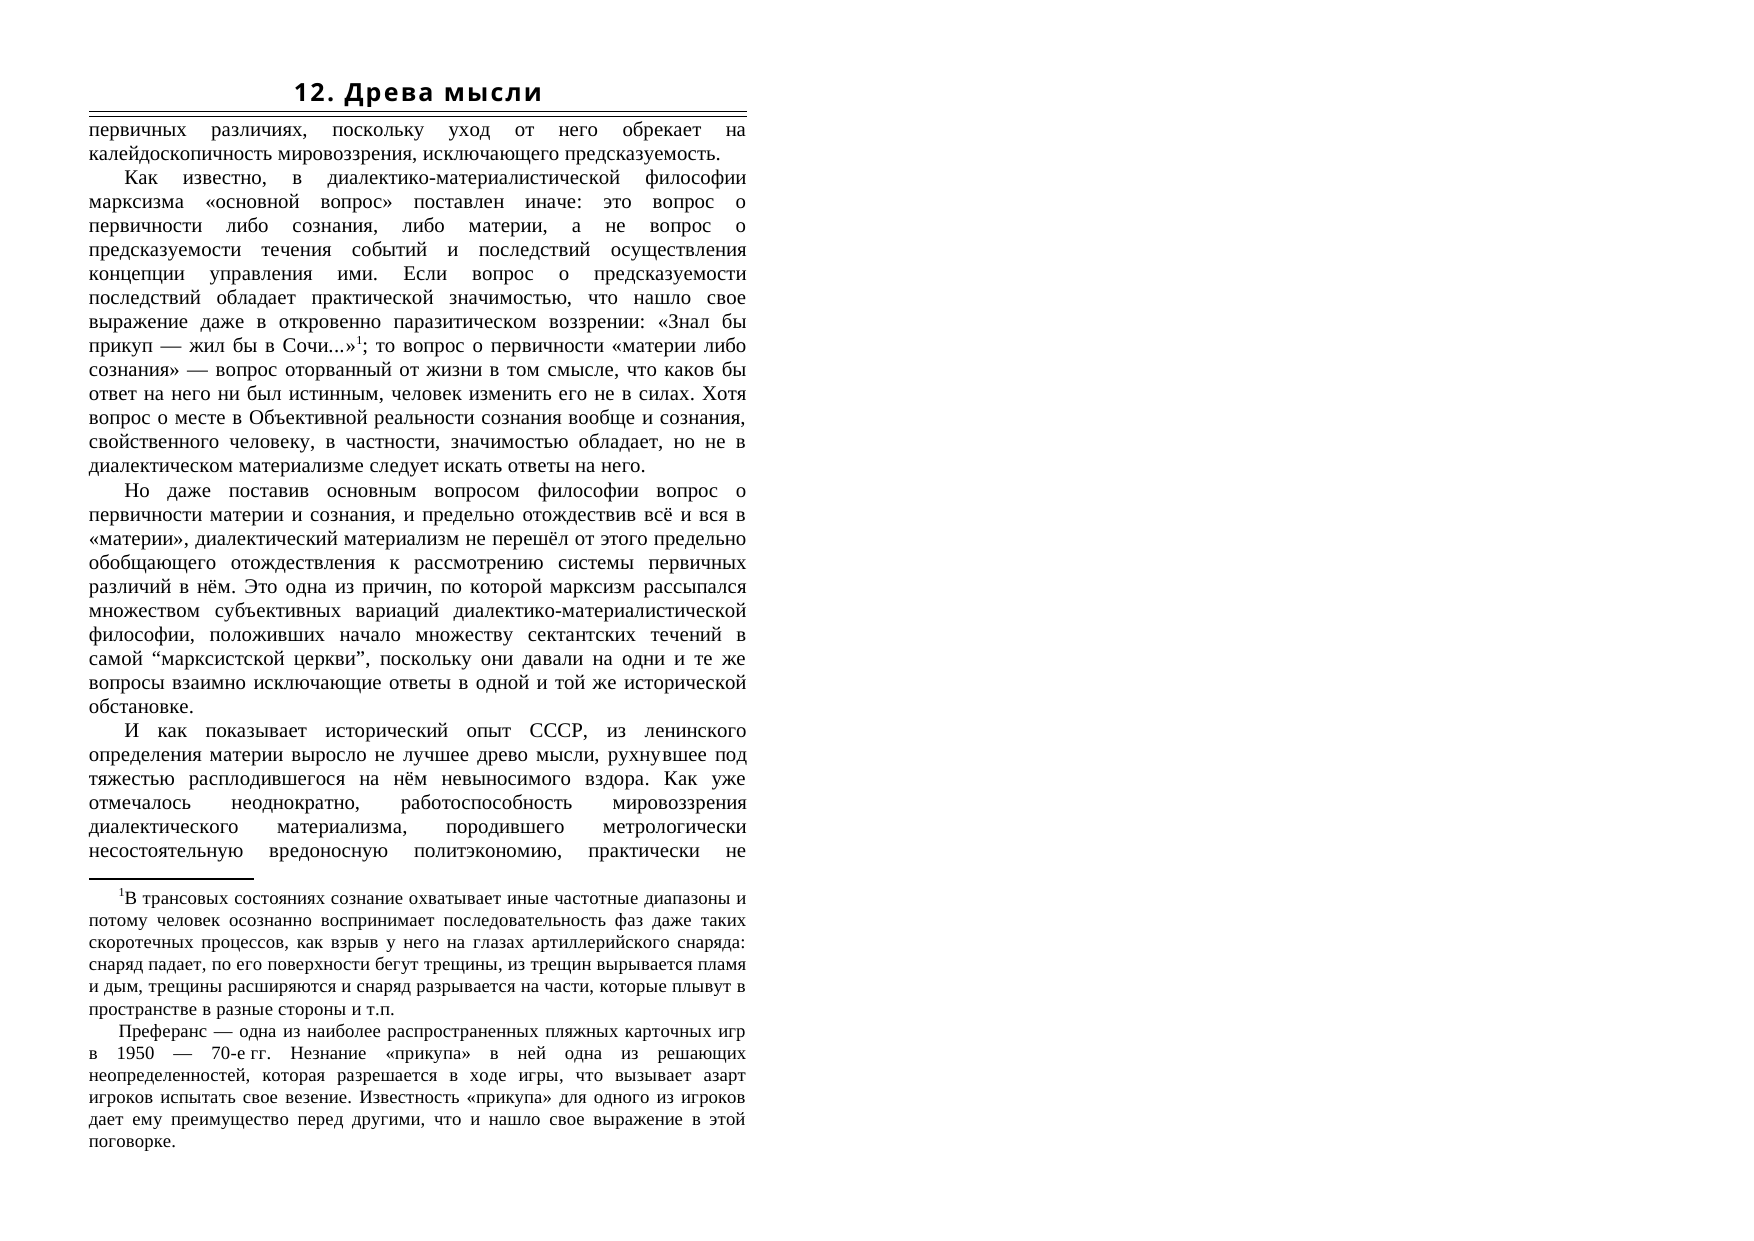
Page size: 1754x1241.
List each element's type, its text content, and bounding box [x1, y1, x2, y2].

text Преферанс — одна из наиболее распространенных пляжных карточных игр в 1950 — 70‑е гг. Незнание «прикупа» в ней одна из решающих неопределенностей, которая разрешается в ходе игры, что вызывает азарт игроков испытать свое везение. Известность «прикупа» для одного из игроков дает ему преимущество перед другими, что и нашло свое выражение в этой поговорке. [89, 1019, 747, 1152]
text Но даже поставив основным вопросом философии вопрос о первичности материи и сознания, и предельно отождествив всё и вся в «материи», диалектический материализм не перешёл от этого предельно обобщающего отождествления к рассмотрению системы первичных различий в нём. Это одна из причин, по которой марксизм рассыпался множеством субъективных вариаций диалектико-материалистической философии, положивших начало множеству сектантских течений в самой “марксистской церкви”, поскольку они давали на одни и те же вопросы взаимно исключающие ответы в одной и той же исторической обстановке. [89, 477, 747, 718]
text И как показывает исторический опыт СССР, из ленинского определения материи выросло не лучшее древо мысли, рухну­вшее под тяжестью расплодившегося на нём невыносимого вздора. Как уже отмечалось неоднократно, работо­способ­ность мировоззрения диалектического материализма, породившего метрологически несостоятельную вредоносную политэкономию, практически не [89, 718, 747, 862]
text первичных различиях, поскольку уход от него обрекает на калейдоскопичность мировоззрения, исключающего предсказуемость. [89, 117, 747, 164]
text В трансовых состояниях сознание охватывает иные частотные диапазоны и потому человек осознанно воспринимает последовательность фаз даже таких скоро­течных процессов, как взрыв у него на глазах артиллерийского снаряда: снаряд падает, по его поверхности бегут трещины, из трещин вырывается пламя и дым, трещины расширяются и снаряд разрывается на части, которые плывут в пространстве в разные стороны и т.п. [89, 884, 747, 1019]
text Как известно, в диалектико-материалистической философии марксизма «основной вопрос» поставлен иначе: это вопрос о первичности либо сознания, либо материи, а не вопрос о предсказуемости течения событий и последствий осуществления концепции управления ими. Если вопрос о предсказуемости последствий обладает практической значимостью, что нашло свое выражение даже в откровенно паразитическом воззрении: «Знал бы прикуп — жил бы в Сочи...»; то вопрос о первичности «материи либо сознания» — вопрос оторванный от жизни в том смысле, что каков бы ответ на него ни был истинным, человек изменить его не в силах. Хотя вопрос о месте в Объективной реальности сознания вообще и сознания, свойственного человеку, в частности, значимостью обладает, но не в диалектическом материализме следует искать ответы на него. [89, 164, 747, 477]
